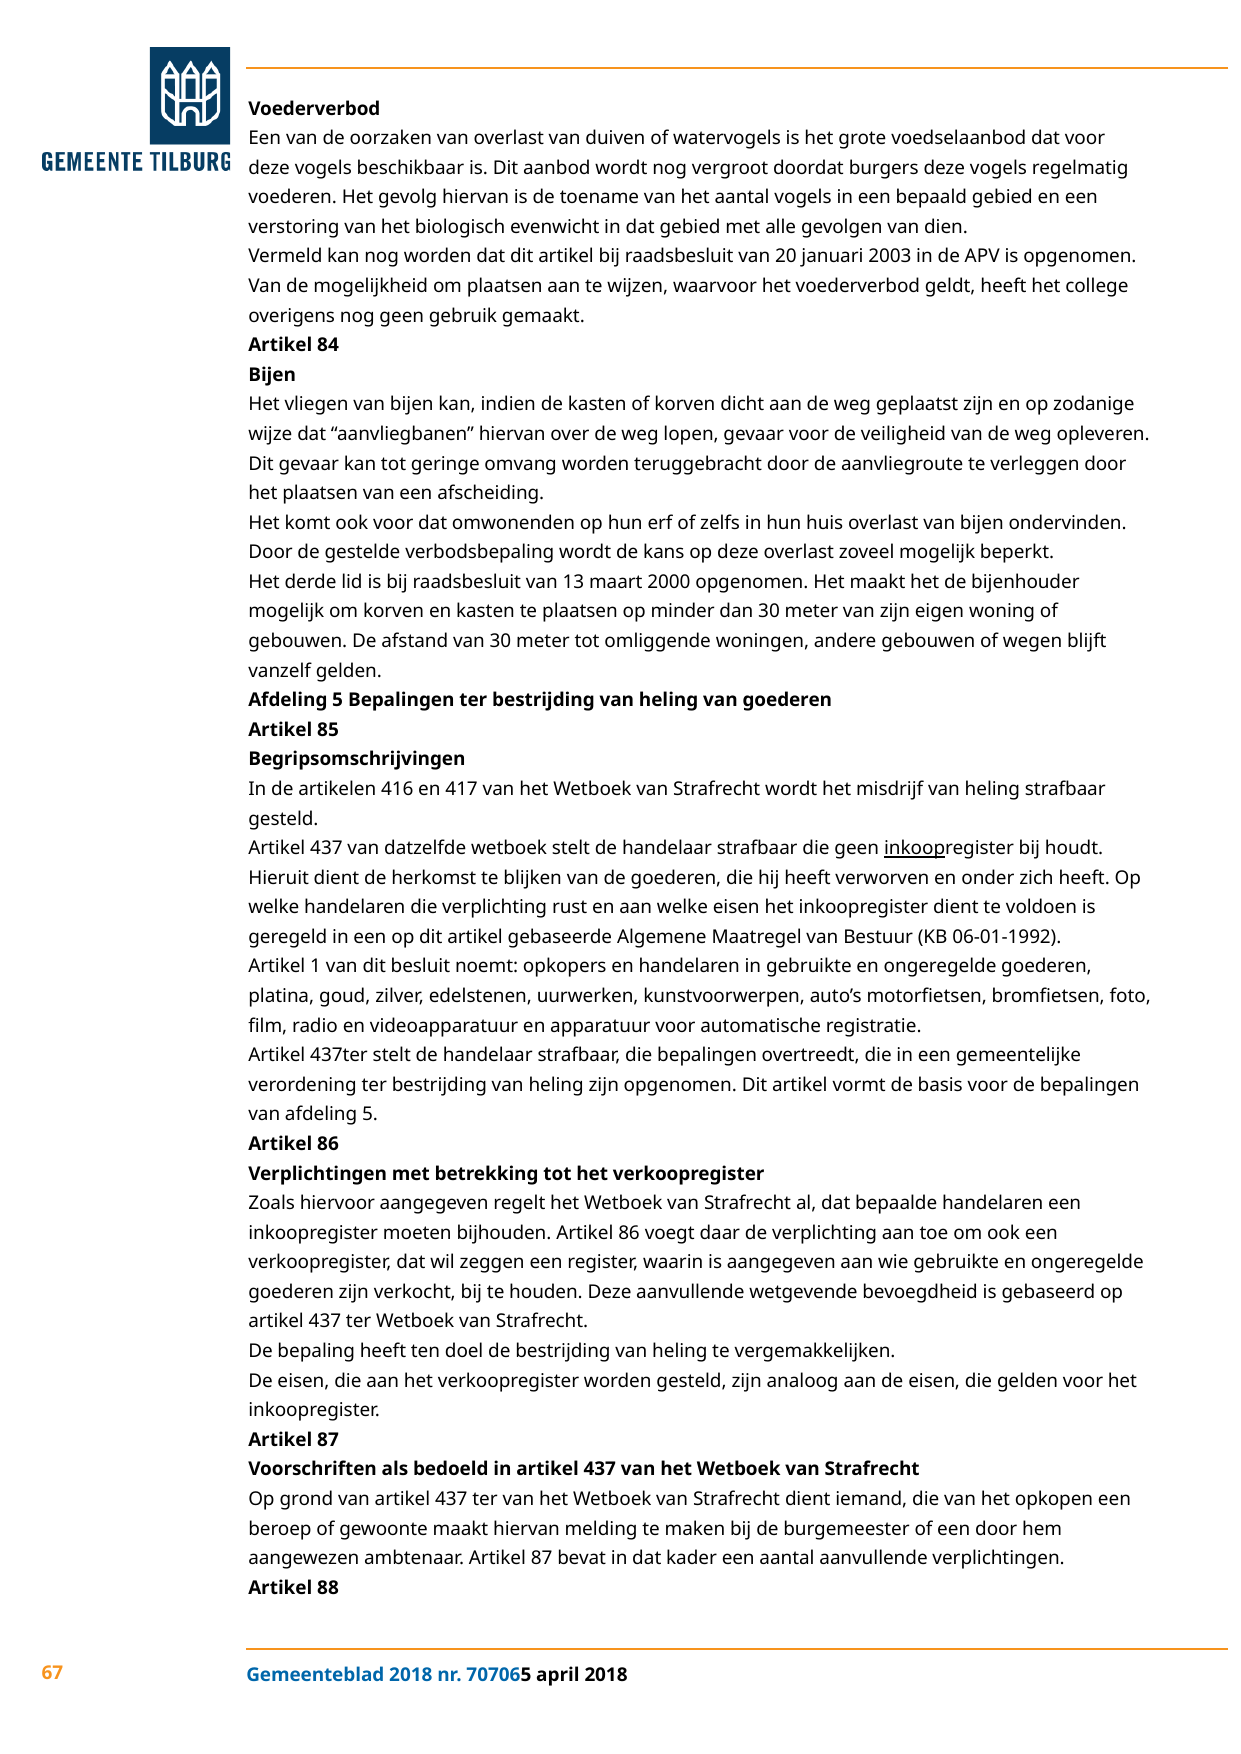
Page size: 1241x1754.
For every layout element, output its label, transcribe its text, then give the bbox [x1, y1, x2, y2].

text Een van de oorzaken van overlast van duiven of watervogels is het grote voedselaanbod dat voor deze vogels beschikbaar is. Dit aanbod wordt nog vergroot doordat burgers deze vogels regelmatig voederen. Het gevolg hiervan is de toename van het aantal vogels in een bepaald gebied en een verstoring van het biologisch evenwicht in dat gebied met alle gevolgen van dien. [248, 124, 1152, 239]
text Voederverbod [248, 95, 1152, 121]
text De eisen, die aan het verkoopregister worden gesteld, zijn analoog aan de eisen, die gelden voor het inkoopregister. [248, 1367, 1152, 1422]
text Dit gevaar kan tot geringe omvang worden teruggebracht door de aanvliegroute te verleggen door het plaatsen van een afscheiding. [248, 450, 1152, 505]
text Artikel 88 [248, 1574, 1152, 1600]
text Op grond van artikel 437 ter van het Wetboek van Strafrecht dient iemand, die van het opkopen een beroep of gewoonte maakt hiervan melding te maken bij de burgemeester of een door hem aangewezen ambtenaar. Artikel 87 bevat in dat kader een aantal aanvullende verplichtingen. [248, 1485, 1152, 1570]
text Het vliegen van bijen kan, indien de kasten of korven dicht aan de weg geplaatst zijn en op zodanige wijze dat “aanvliegbanen” hiervan over de weg lopen, gevaar voor de veiligheid van de weg opleveren. [248, 391, 1152, 446]
text Vermeld kan nog worden dat dit artikel bij raadsbesluit van 20 januari 2003 in de APV is opgenomen. [248, 243, 1152, 268]
text Voorschriften als bedoeld in artikel 437 van het Wetboek van Strafrecht [248, 1456, 1152, 1481]
text In de artikelen 416 en 417 van het Wetboek van Strafrecht wordt het misdrijf van heling strafbaar gesteld. [248, 775, 1152, 831]
text Artikel 1 van dit besluit noemt: opkopers en handelaren in gebruikte en ongeregelde goederen, platina, goud, zilver, edelstenen, uurwerken, kunstvoorwerpen, auto’s motorfietsen, bromfietsen, foto, film, radio en videoapparatuur en apparatuur voor automatische registratie. [248, 953, 1152, 1038]
text Het komt ook voor dat omwonenden op hun erf of zelfs in hun huis overlast van bijen ondervinden. Door de gestelde verbodsbepaling wordt de kans op deze overlast zoveel mogelijk beperkt. [248, 509, 1152, 564]
text Begripsomschrijvingen [248, 746, 1152, 771]
text De bepaling heeft ten doel de bestrijding van heling te vergemakkelijken. [248, 1337, 1152, 1363]
text Artikel 84 [248, 331, 1152, 357]
text Zoals hiervoor aangegeven regelt het Wetboek van Strafrecht al, dat bepaalde handelaren een inkoopregister moeten bijhouden. Artikel 86 voegt daar de verplichting aan toe om ook een verkoopregister, dat wil zeggen een register, waarin is aangegeven aan wie gebruikte en ongeregelde goederen zijn verkocht, bij te houden. Deze aanvullende wetgevende bevoegdheid is gebaseerd op artikel 437 ter Wetboek van Strafrecht. [248, 1189, 1152, 1333]
text Bijen [248, 361, 1152, 387]
text Artikel 437ter stelt de handelaar strafbaar, die bepalingen overtreedt, die in een gemeentelijke verordening ter bestrijding van heling zijn opgenomen. Dit artikel vormt de basis voor de bepalingen van afdeling 5. [248, 1041, 1152, 1126]
text Het derde lid is bij raadsbesluit van 13 maart 2000 opgenomen. Het maakt het de bijenhouder mogelijk om korven en kasten te plaatsen op minder dan 30 meter van zijn eigen woning of gebouwen. De afstand van 30 meter tot omliggende woningen, andere gebouwen of wegen blijft vanzelf gelden. [248, 568, 1152, 683]
text Artikel 437 van datzelfde wetboek stelt de handelaar strafbaar die geen inkoopregister bij houdt. Hieruit dient de herkomst te blijken van de goederen, die hij heeft verworven en onder zich heeft. Op welke handelaren die verplichting rust en aan welke eisen het inkoopregister dient te voldoen is geregeld in een op dit artikel gebaseerde Algemene Maatregel van Bestuur (KB 06-01-1992). [248, 834, 1152, 949]
text Artikel 85 [248, 716, 1152, 742]
picture [41, 47, 231, 172]
text Afdeling 5 Bepalingen ter bestrijding van heling van goederen [248, 686, 1152, 712]
text Van de mogelijkheid om plaatsen aan te wijzen, waarvoor het voederverbod geldt, heeft het college overigens nog geen gebruik gemaakt. [248, 272, 1152, 328]
text Verplichtingen met betrekking tot het verkoopregister [248, 1160, 1152, 1186]
text Artikel 86 [248, 1130, 1152, 1156]
text Artikel 87 [248, 1426, 1152, 1452]
